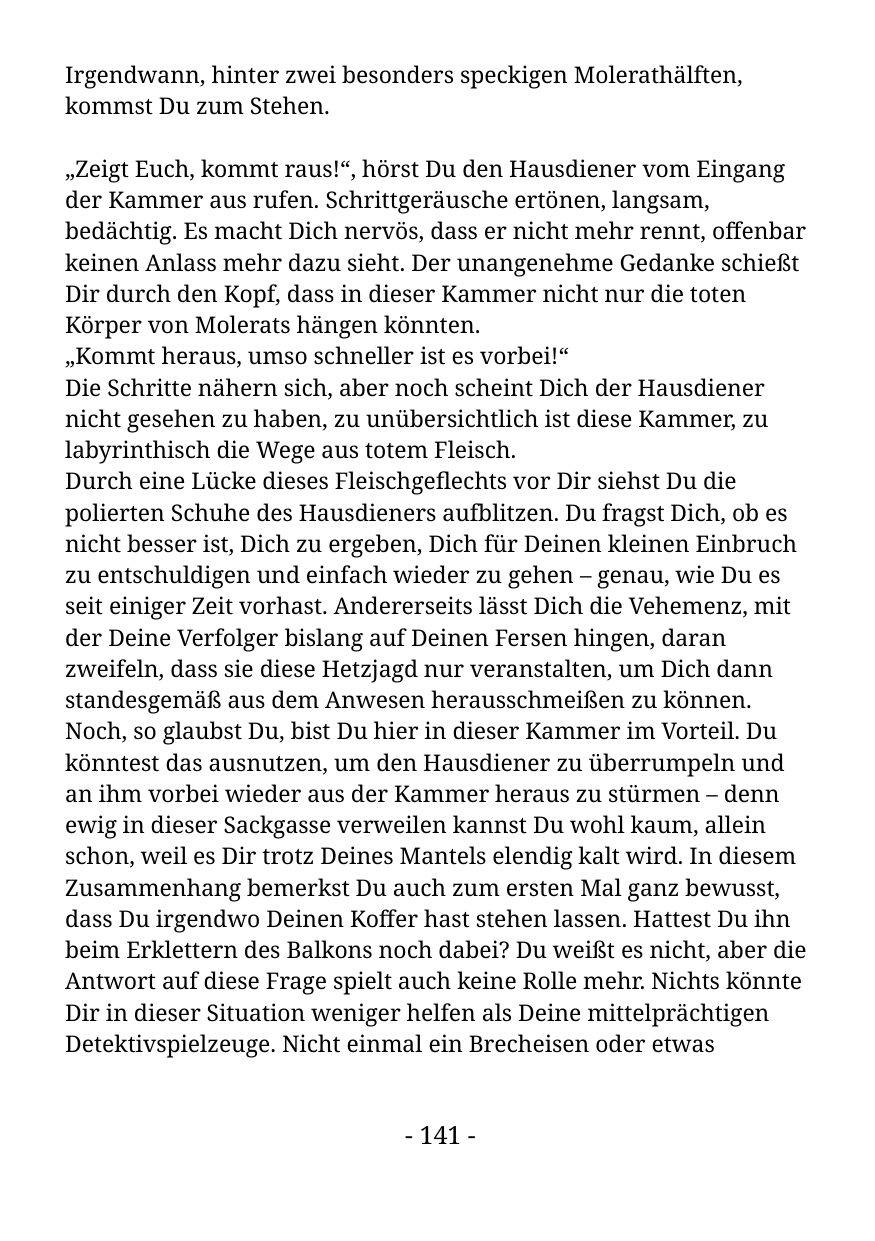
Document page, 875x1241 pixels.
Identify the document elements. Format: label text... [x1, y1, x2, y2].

text Durch eine Lücke dieses Fleischgeflechts vor Dir siehst Du die polierten Schuhe des Hausdieners aufblitzen. Du fragst Dich, ob es nicht besser ist, Dich zu ergeben, Dich für Deinen kleinen Einbruch zu entschuldigen und einfach wieder zu gehen – genau, wie Du es seit einiger Zeit vorhast. Andererseits lässt Dich die Vehemenz, mit der Deine Verfolger bislang auf Deinen Fersen hingen, daran zweifeln, dass sie diese Hetzjagd nur veranstalten, um Dich dann standesgemäß aus dem Anwesen herausschmeißen zu können. Noch, so glaubst Du, bist Du hier in dieser Kammer im Vorteil. Du könntest das ausnutzen, um den Hausdiener zu überrumpeln und an ihm vorbei wieder aus der Kammer heraus zu stürmen – denn ewig in dieser Sackgasse verweilen kannst Du wohl kaum, allein schon, weil es Dir trotz Deines Mantels elendig kalt wird. In diesem Zusammenhang bemerkst Du auch zum ersten Mal ganz bewusst, dass Du irgendwo Deinen Koffer hast stehen lassen. Hattest Du ihn beim Erklettern des Balkons noch dabei? Du weißt es nicht, aber die Antwort auf diese Frage spielt auch keine Rolle mehr. Nichts könnte Dir in dieser Situation weniger helfen als Deine mittelprächtigen Detektivspielzeuge. Nicht einmal ein Brecheisen oder etwas [65, 465, 809, 1059]
text „Zeigt Euch, kommt raus!“, hörst Du den Hausdiener vom Eingang der Kammer aus rufen. Schrittgeräusche ertönen, langsam, bedächtig. Es macht Dich nervös, dass er nicht mehr rennt, offenbar keinen Anlass mehr dazu sieht. Der unangenehme Gedanke schießt Dir durch den Kopf, dass in dieser Kammer nicht nur die toten Körper von Molerats hängen könnten. [65, 153, 809, 340]
text „Kommt heraus, umso schneller ist es vorbei!“ [65, 340, 809, 372]
text Die Schritte nähern sich, aber noch scheint Dich der Hausdiener nicht gesehen zu haben, zu unübersichtlich ist diese Kammer, zu labyrinthisch die Wege aus totem Fleisch. [65, 372, 809, 465]
text Irgendwann, hinter zwei besonders speckigen Molerathälften, kommst Du zum Stehen. [65, 59, 809, 122]
